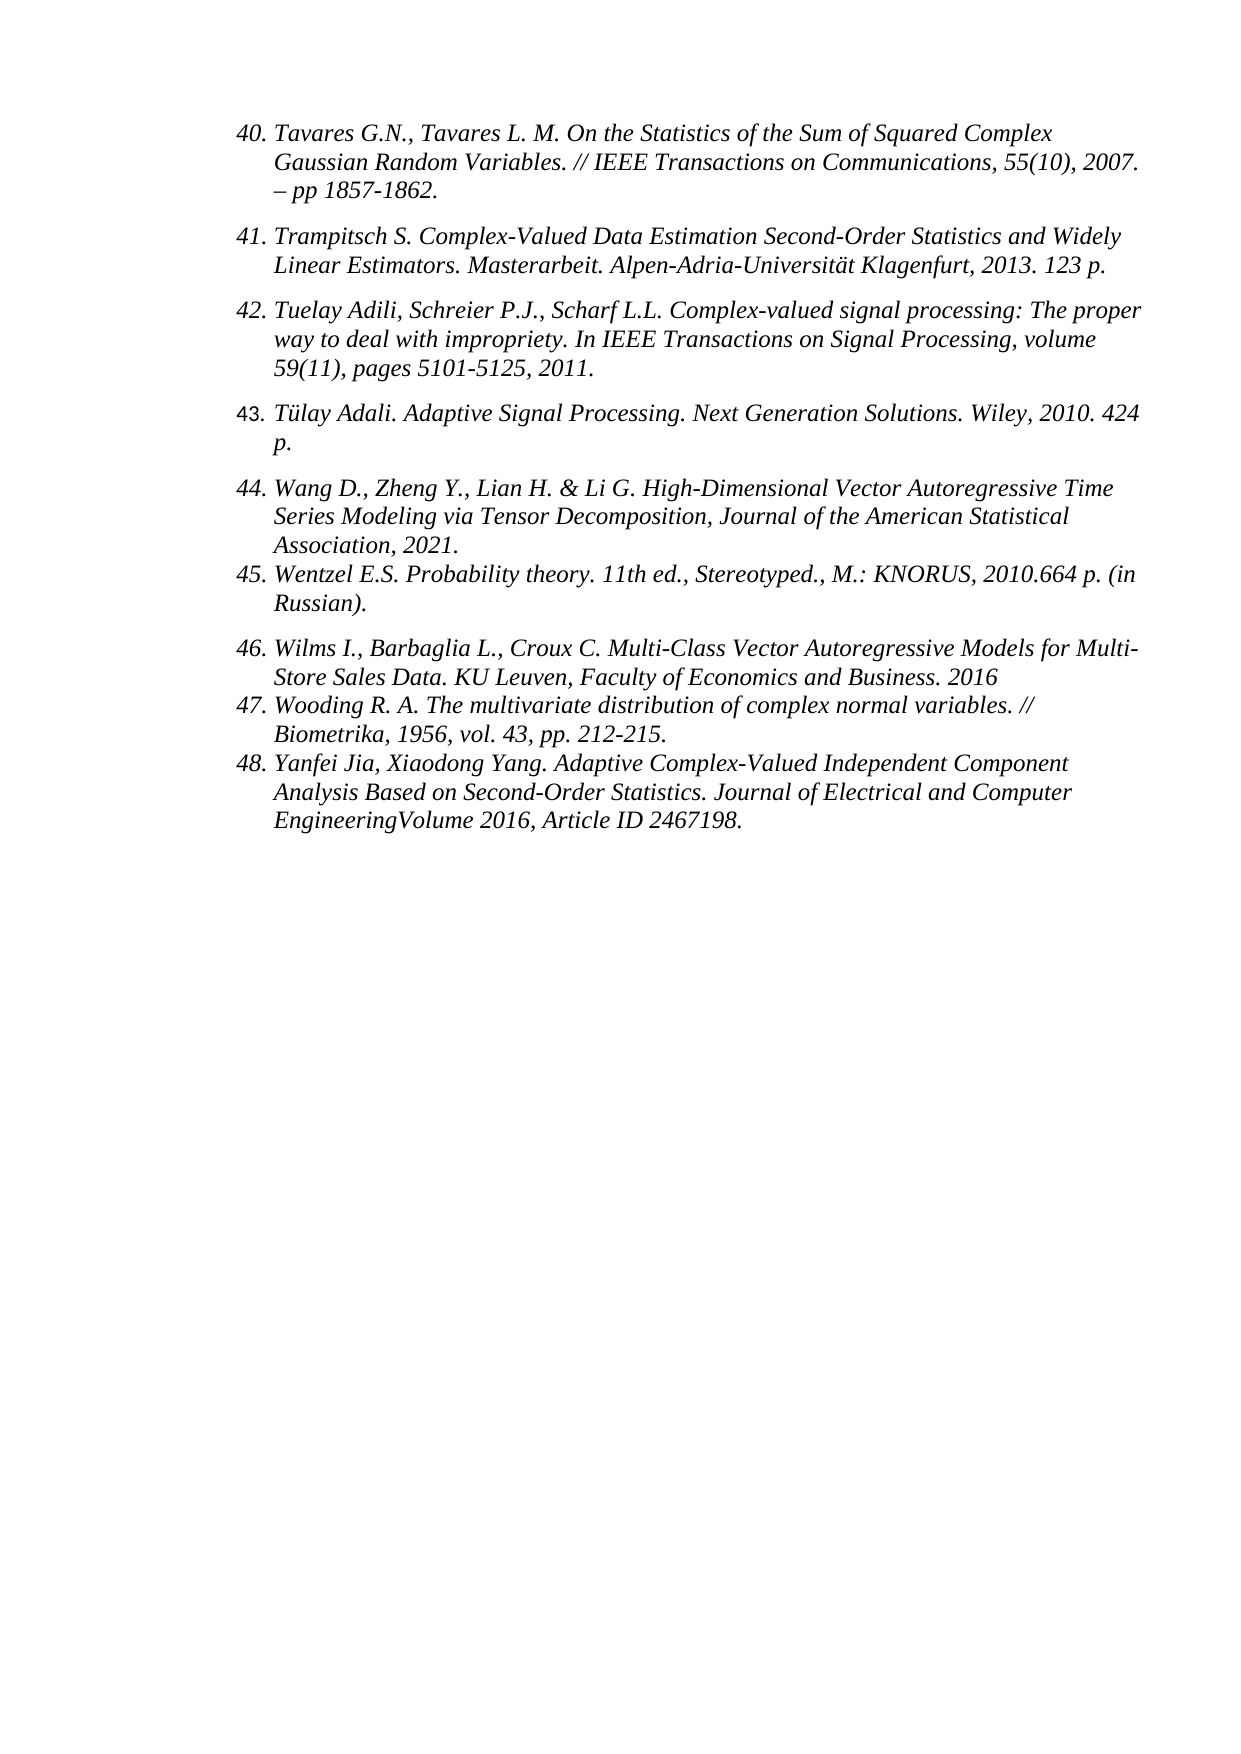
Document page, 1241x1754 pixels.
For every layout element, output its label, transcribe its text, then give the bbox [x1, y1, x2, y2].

list Tuelay Adili, Schreier P.J., Scharf L.L. Complex-valued signal processing: The proper way to deal with impropriety. In IEEE Transactions on Signal Processing, volume 59(11), pages 5101-5125, 2011. [236, 295, 1152, 381]
list Wilms I., Barbaglia L., Croux C. Multi-Class Vector Autoregressive Models for Multi-Store Sales Data. KU Leuven, Faculty of Economics and Business. 2016 [236, 633, 1152, 691]
list Yanfei Jia, Xiaodong Yang. Adaptive Complex-Valued Independent Component Analysis Based on Second-Order Statistics. Journal of Electrical and Computer EngineeringVolume 2016, Article ID 2467198. [236, 748, 1152, 834]
list Trampitsch S. Complex-Valued Data Estimation Second-Order Statistics and Widely Linear Estimators. Masterarbeit. Alpen-Adria-Universität Klagenfurt, 2013. 123 p. [236, 221, 1152, 278]
list Wang D., Zheng Y., Lian H. & Li G. High-Dimensional Vector Autoregressive Time Series Modeling via Tensor Decomposition, Journal of the American Statistical Association, 2021. [236, 473, 1152, 559]
list Wentzel E.S. Probability theory. 11th ed., Stereotyped., M.: KNORUS, 2010.664 p. (in Russian). [236, 559, 1152, 616]
list Tavares G.N., Tavares L. M. On the Statistics of the Sum of Squared Complex Gaussian Random Variables. // IEEE Transactions on Communications, 55(10), 2007. – pp 1857-1862. [236, 118, 1152, 204]
list Wooding R. A. The multivariate distribution of complex normal variables. // Biometrika, 1956, vol. 43, pp. 212-215. [236, 691, 1152, 748]
list Tülay Adali. Adaptive Signal Processing. Next Generation Solutions. Wiley, 2010. 424 p. [236, 398, 1152, 456]
